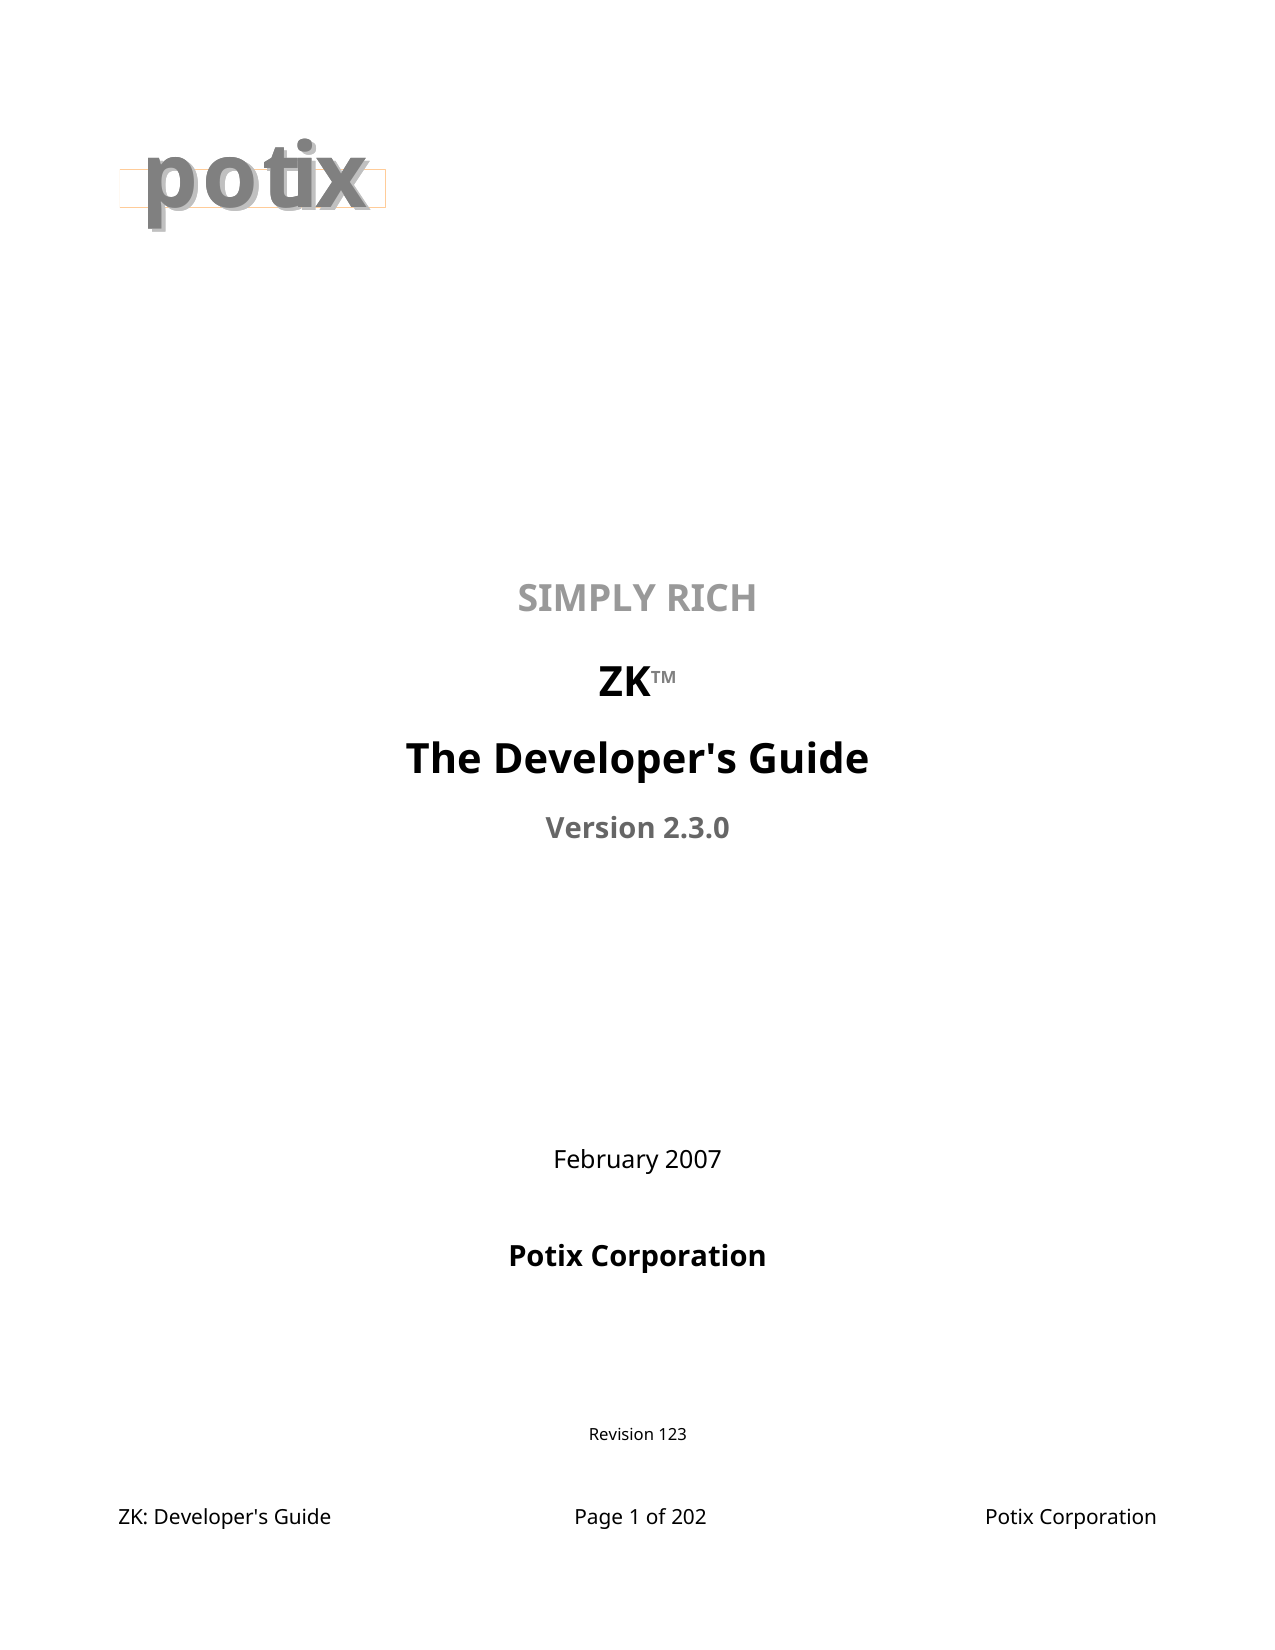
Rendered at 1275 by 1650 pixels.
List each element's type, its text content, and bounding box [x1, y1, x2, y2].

text Revision 123 [118, 1422, 1157, 1445]
text ZKTM [118, 652, 1157, 708]
text Version 2.3.0 [118, 807, 1157, 847]
text February 2007 [118, 1142, 1157, 1176]
text The Developer's Guide [118, 729, 1157, 786]
text SIMPLY RICH [118, 571, 1157, 622]
text Potix Corporation [118, 1235, 1157, 1275]
